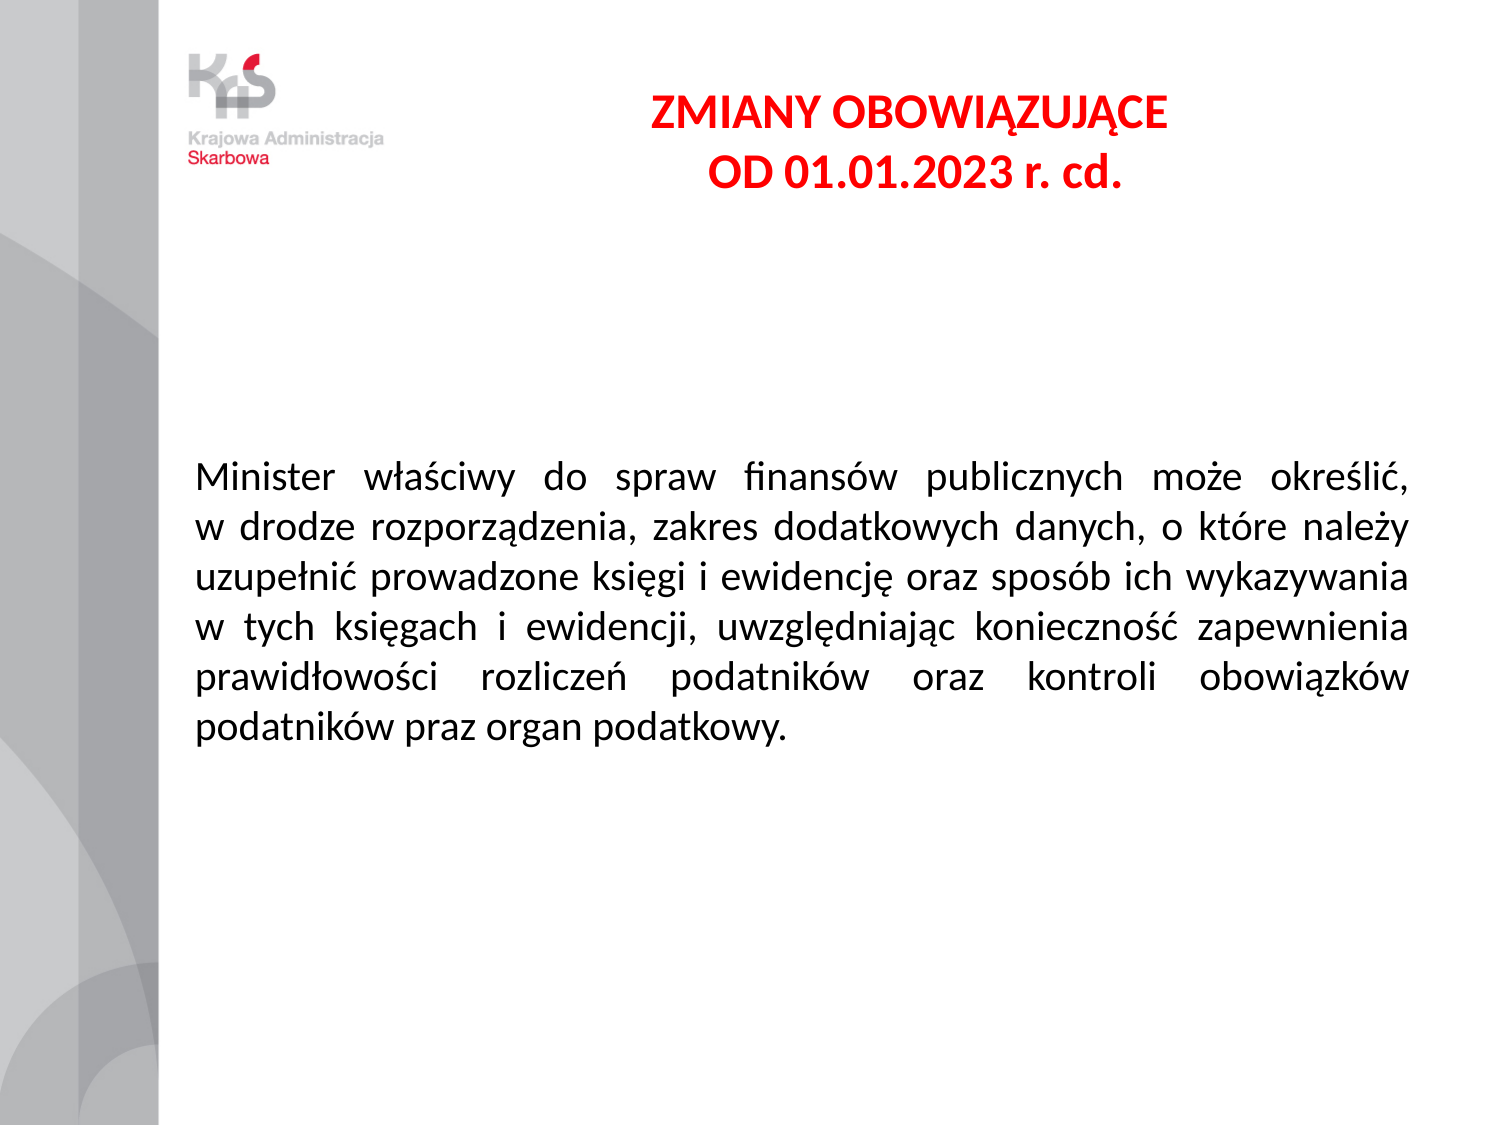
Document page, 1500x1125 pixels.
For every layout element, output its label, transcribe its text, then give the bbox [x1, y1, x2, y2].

title ZMIANY OBOWIĄZUJĄCE OD 01.01.2023 r. cd. [406, 45, 1425, 233]
list Minister właściwy do spraw finansów publicznych może określić, w drodze rozporządzenia, zakres dodatkowych danych, o które należy uzupełnić prowadzone księgi i ewidencję oraz sposób ich wykazywania w tych księgach i ewidencji, uwzględniając konieczność zapewnienia prawidłowości rozliczeń podatników oraz kontroli obowiązków podatników praz organ podatkowy. [180, 266, 1425, 1009]
picture [0, 0, 1500, 1125]
